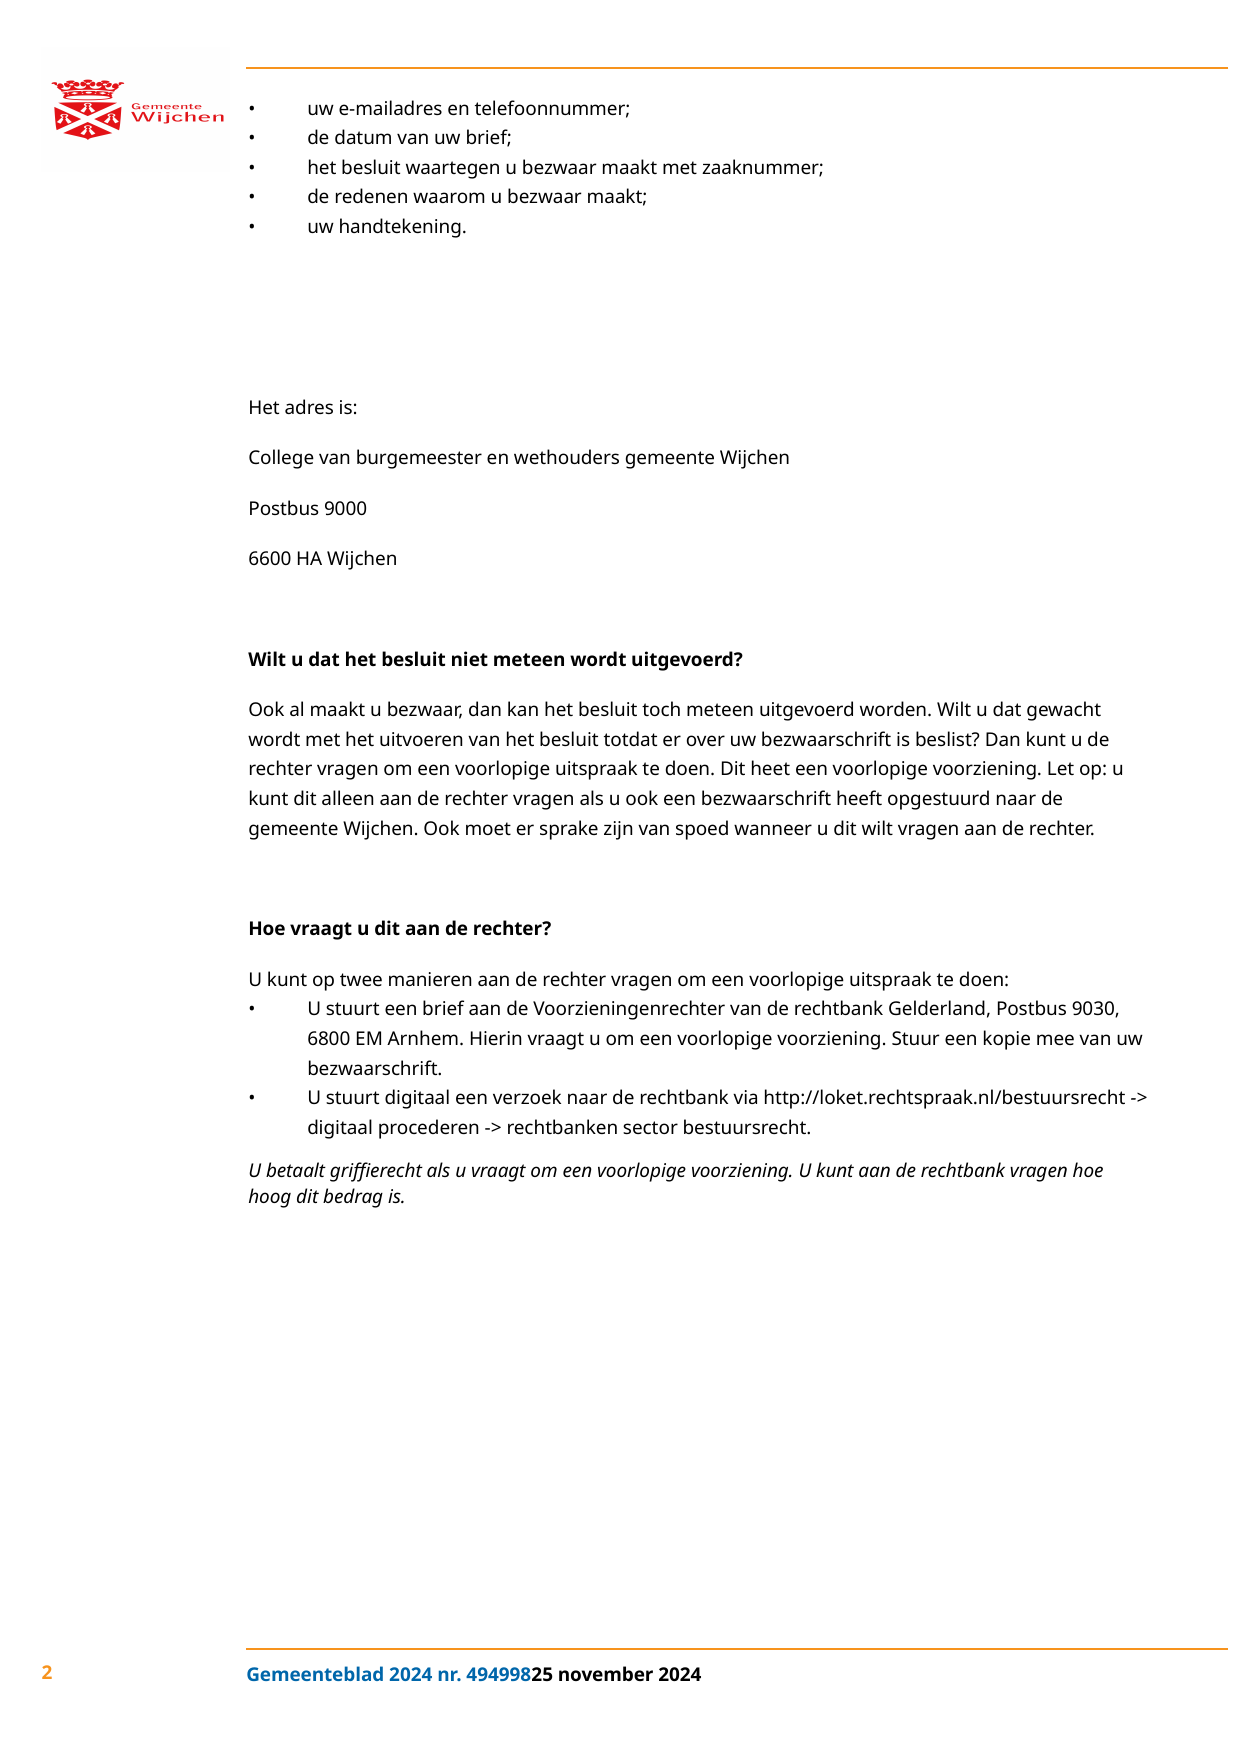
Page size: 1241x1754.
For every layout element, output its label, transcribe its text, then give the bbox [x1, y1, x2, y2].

list de datum van uw brief; [248, 124, 1152, 150]
text Ook al maakt u bezwaar, dan kan het besluit toch meteen uitgevoerd worden. Wilt u dat gewacht wordt met het uitvoeren van het besluit totdat er over uw bezwaarschrift is beslist? Dan kunt u de rechter vragen om een voorlopige uitspraak te doen. Dit heet een voorlopige voorziening. Let op: u kunt dit alleen aan de rechter vragen als u ook een bezwaarschrift heeft opgestuurd naar de gemeente Wijchen. Ook moet er sprake zijn van spoed wanneer u dit wilt vragen aan de rechter. [248, 696, 1152, 841]
list uw handtekening. [248, 213, 1152, 239]
text Postbus 9000 [248, 495, 1152, 521]
text Het adres is: [248, 394, 1152, 420]
list U stuurt digitaal een verzoek naar de rechtbank via http://loket.rechtspraak.nl/bestuursrecht -> digitaal procederen -> rechtbanken sector bestuursrecht. [248, 1084, 1152, 1140]
text Hoe vraagt u dit aan de rechter? [248, 916, 1152, 941]
list U stuurt een brief aan de Voorzieningenrechter van de rechtbank Gelderland, Postbus 9030, 6800 EM Arnhem. Hierin vraagt u om een voorlopige voorziening. Stuur een kopie mee van uw bezwaarschrift. [248, 996, 1152, 1081]
list het besluit waartegen u bezwaar maakt met zaaknummer; [248, 154, 1152, 180]
text Wilt u dat het besluit niet meteen wordt uitgevoerd? [248, 646, 1152, 672]
list uw e-mailadres en telefoonnummer; [248, 95, 1152, 121]
text U kunt op twee manieren aan de rechter vragen om een voorlopige uitspraak te doen: [248, 966, 1152, 992]
text U betaalt griffierecht als u vraagt om een voorlopige voorziening. U kunt aan de rechtbank vragen hoe hoog dit bedrag is. [248, 1157, 1152, 1208]
text 6600 HA Wijchen [248, 545, 1152, 571]
list de redenen waarom u bezwaar maakt; [248, 183, 1152, 209]
text College van burgemeester en wethouders gemeente Wijchen [248, 444, 1152, 470]
picture [41, 47, 231, 172]
